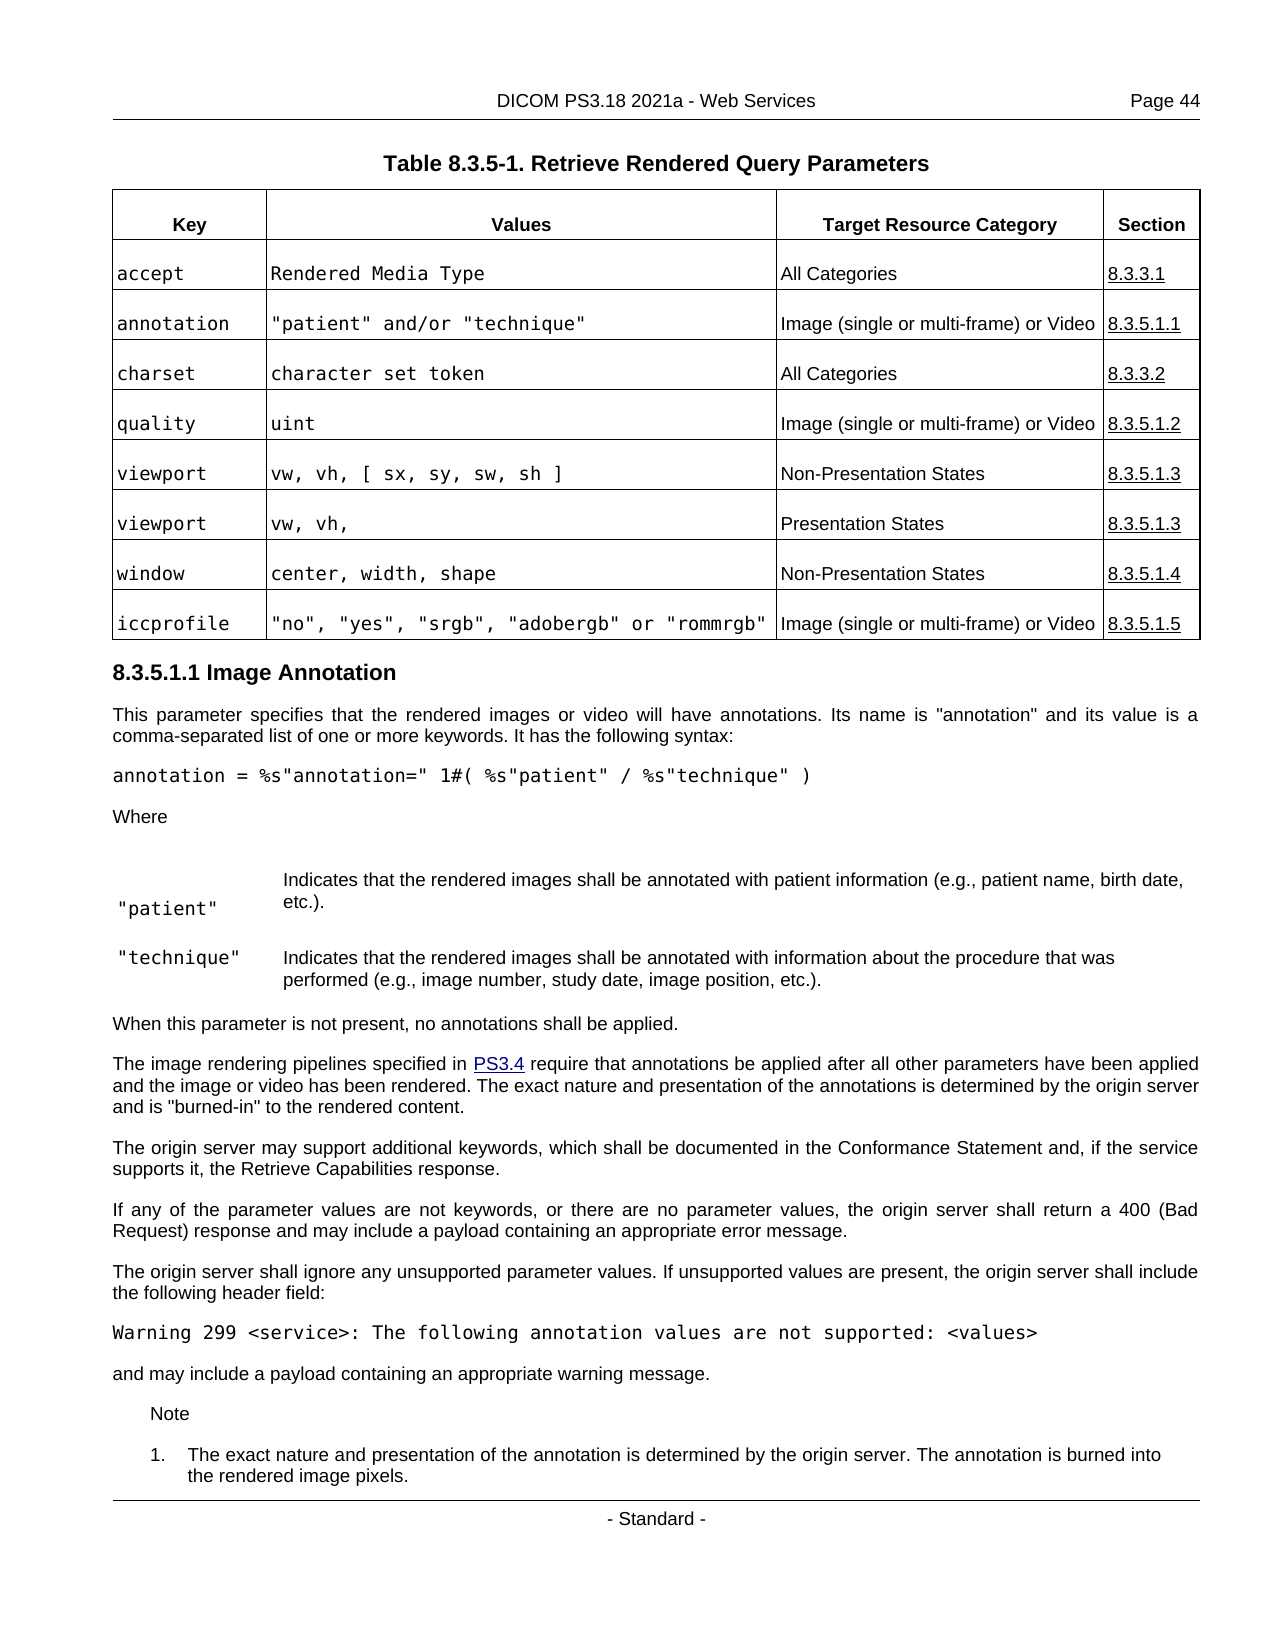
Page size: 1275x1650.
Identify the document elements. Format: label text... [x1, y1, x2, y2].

table_cell 8.3.3.1 [1104, 240, 1199, 289]
table_header Indicates that the rendered images shall be annotated with patient information (e.g., patient name, birth date, etc.). [279, 846, 1200, 924]
table_cell viewport [113, 440, 266, 489]
table_cell 8.3.5.1.2 [1104, 390, 1199, 439]
text If any of the parameter values are not keywords, or there are no parameter values, the origin server shall return a 400 (Bad Request) response and may include a payload containing an appropriate error message. [112, 1198, 1200, 1242]
text Note [150, 1403, 1162, 1425]
text This parameter specifies that the rendered images or video will have annotations. Its name is "annotation" and its value is a comma-separated list of one or more keywords. It has the following syntax: [112, 703, 1200, 747]
table_cell Non-Presentation States [777, 540, 1103, 589]
table_header Target Resource Category [777, 190, 1103, 239]
table_header Section [1104, 190, 1199, 239]
text 8.3.5.1.1 Image Annotation [112, 659, 1200, 685]
table_cell vw, vh, [ sx, sy, sw, sh ] [267, 440, 776, 489]
table_cell Rendered Media Type [267, 240, 776, 289]
table_cell "patient" and/or "technique" [267, 290, 776, 339]
table_cell 8.3.5.1.3 [1104, 440, 1199, 489]
table_cell 8.3.5.1.1 [1104, 290, 1199, 339]
text Table 8.3.5-1. Retrieve Rendered Query Parameters [112, 150, 1200, 176]
table_cell iccprofile [113, 590, 266, 639]
text annotation = %s"annotation=" 1#( %s"patient" / %s"technique" ) [112, 765, 1200, 787]
table_header "patient" [113, 846, 279, 924]
table_cell center, width, shape [267, 540, 776, 589]
text Warning 299 <service>: The following annotation values are not supported: <values> [112, 1322, 1200, 1344]
table_cell Non-Presentation States [777, 440, 1103, 489]
text The origin server shall ignore any unsupported parameter values. If unsupported values are present, the origin server shall include the following header field: [112, 1260, 1200, 1303]
text The origin server may support additional keywords, which shall be documented in the Conformance Statement and, if the service supports it, the Retrieve Capabilities response. [112, 1137, 1200, 1180]
table_cell "no", "yes", "srgb", "adobergb" or "rommrgb" [267, 590, 776, 639]
table_cell Image (single or multi-frame) or Video [777, 390, 1103, 439]
table_cell annotation [113, 290, 266, 339]
text and may include a payload containing an appropriate warning message. [112, 1363, 1200, 1384]
text When this parameter is not present, no annotations shall be applied. [112, 1013, 1200, 1034]
table_cell charset [113, 340, 266, 389]
text Where [112, 806, 1200, 827]
table_cell quality [113, 390, 266, 439]
table_cell 8.3.5.1.4 [1104, 540, 1199, 589]
table_cell Image (single or multi-frame) or Video [777, 290, 1103, 339]
text 1. The exact nature and presentation of the annotation is determined by the origin server. The annotation is burned into the rendered image pixels. [150, 1443, 1162, 1487]
table_cell Image (single or multi-frame) or Video [777, 590, 1103, 639]
table_cell All Categories [777, 240, 1103, 289]
table_cell uint [267, 390, 776, 439]
table_cell viewport [113, 490, 266, 539]
table_header Values [267, 190, 776, 239]
table_header Key [113, 190, 266, 239]
table_cell 8.3.5.1.5 [1104, 590, 1199, 639]
table_cell Presentation States [777, 490, 1103, 539]
table_cell 8.3.5.1.3 [1104, 490, 1199, 539]
text The image rendering pipelines specified in PS3.4 require that annotations be applied after all other parameters have been applied and the image or video has been rendered. The exact nature and presentation of the annotations is determined by the origin server and is "burned-in" to the rendered content. [112, 1053, 1200, 1118]
table_cell Indicates that the rendered images shall be annotated with information about the procedure that was performed (e.g., image number, study date, image position, etc.). [279, 924, 1200, 994]
table_cell character set token [267, 340, 776, 389]
table_cell window [113, 540, 266, 589]
table_cell 8.3.3.2 [1104, 340, 1199, 389]
table_cell accept [113, 240, 266, 289]
table_cell "technique" [113, 924, 279, 994]
table_cell vw, vh, [267, 490, 776, 539]
table_cell All Categories [777, 340, 1103, 389]
